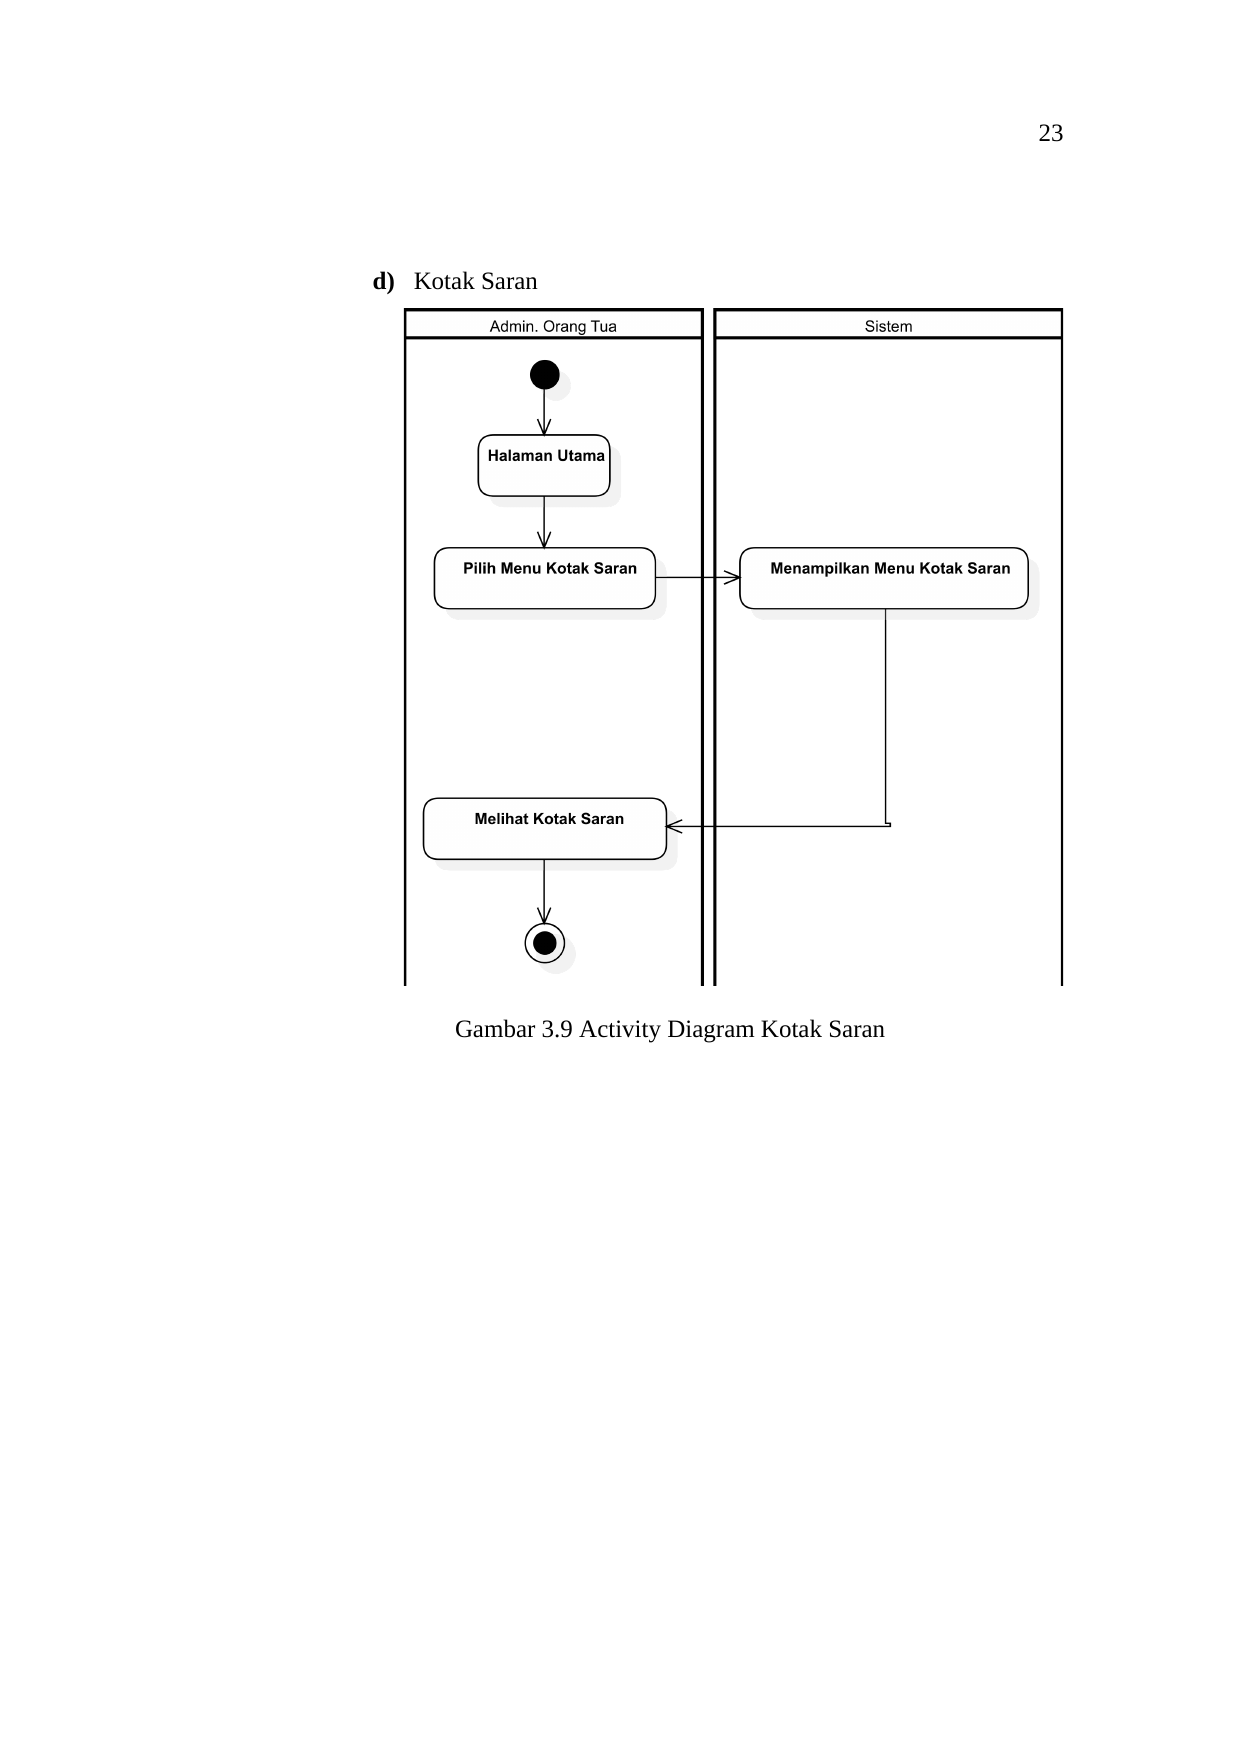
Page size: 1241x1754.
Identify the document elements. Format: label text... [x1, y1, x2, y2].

list Kotak Saran [366, 266, 1063, 294]
picture [403, 308, 1064, 986]
list Gambar 3.9 Activity Diagram Kotak Saran [366, 1011, 1063, 1043]
